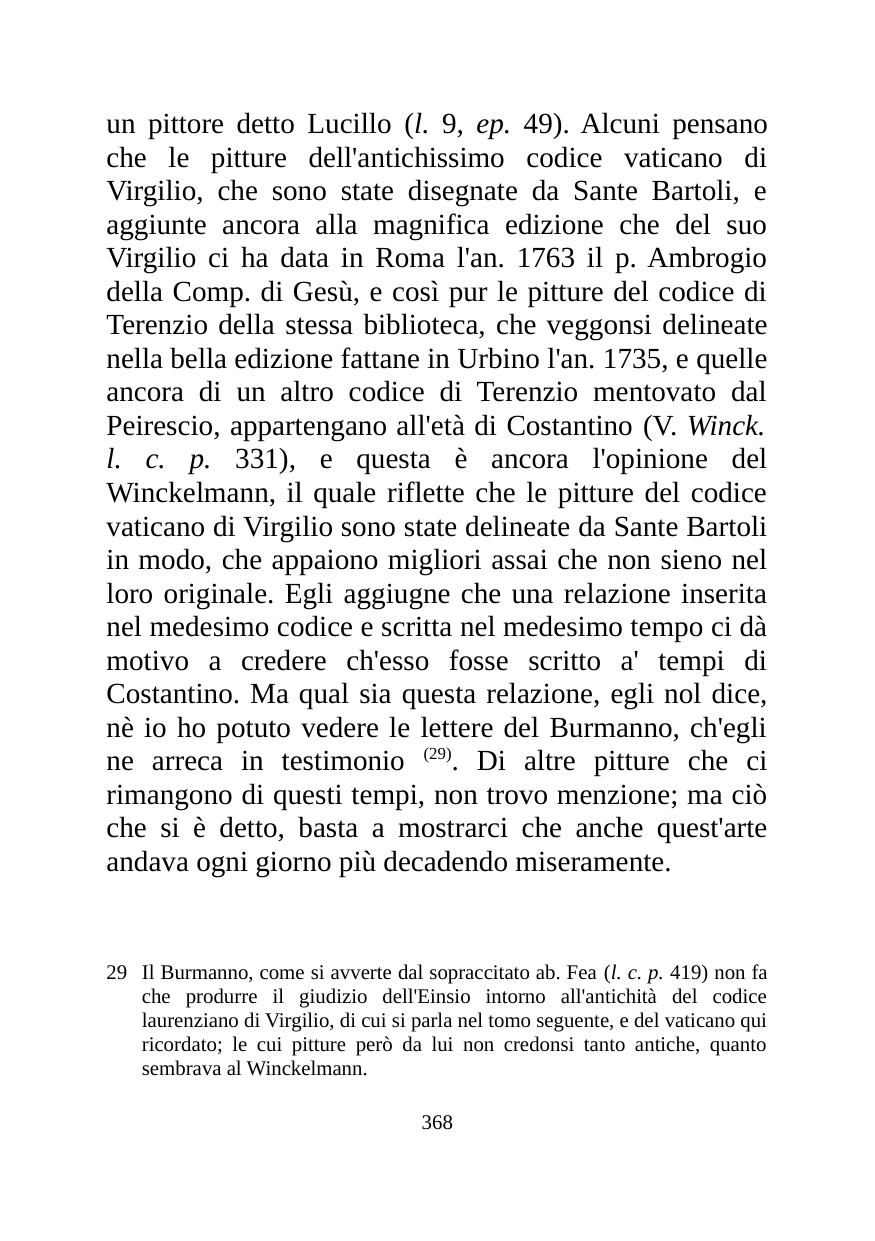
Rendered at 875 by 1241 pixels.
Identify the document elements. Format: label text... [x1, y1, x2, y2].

text Il Burmanno, come si avverte dal sopraccitato ab. Fea (l. c. p. 419) non fa che produrre il giudizio dell'Einsio intorno all'antichità del codice laurenziano di Virgilio, di cui si parla nel tomo seguente, e del vaticano qui ricordato; le cui pitture però da lui non credonsi tanto antiche, quanto sembrava al Winckelmann. [106, 960, 768, 1080]
text un pittore detto Lucillo (l. 9, ep. 49). Alcuni pensano che le pitture dell'antichissimo codice vaticano di Virgilio, che sono state disegnate da Sante Bartoli, e aggiunte ancora alla magnifica edizione che del suo Virgilio ci ha data in Roma l'an. 1763 il p. Ambrogio della Comp. di Gesù, e così pur le pitture del codice di Terenzio della stessa biblioteca, che veggonsi delineate nella bella edizione fattane in Urbino l'an. 1735, e quelle ancora di un altro codice di Terenzio mentovato dal Peirescio, appartengano all'età di Costantino (V. Winck. l. c. p. 331), e questa è ancora l'opinione del Winckelmann, il quale riflette che le pitture del codice vaticano di Virgilio sono state delineate da Sante Bartoli in modo, che appaiono migliori assai che non sieno nel loro originale. Egli aggiugne che una relazione inserita nel medesimo codice e scritta nel medesimo tempo ci dà motivo a credere ch'esso fosse scritto a' tempi di Costantino. Ma qual sia questa relazione, egli nol dice, nè io ho potuto vedere le lettere del Burmanno, ch'egli ne arreca in testimonio (). Di altre pitture che ci rimangono di questi tempi, non trovo menzione; ma ciò che si è detto, basta a mostrarci che anche quest'arte andava ogni giorno più decadendo miseramente. [106, 106, 768, 878]
